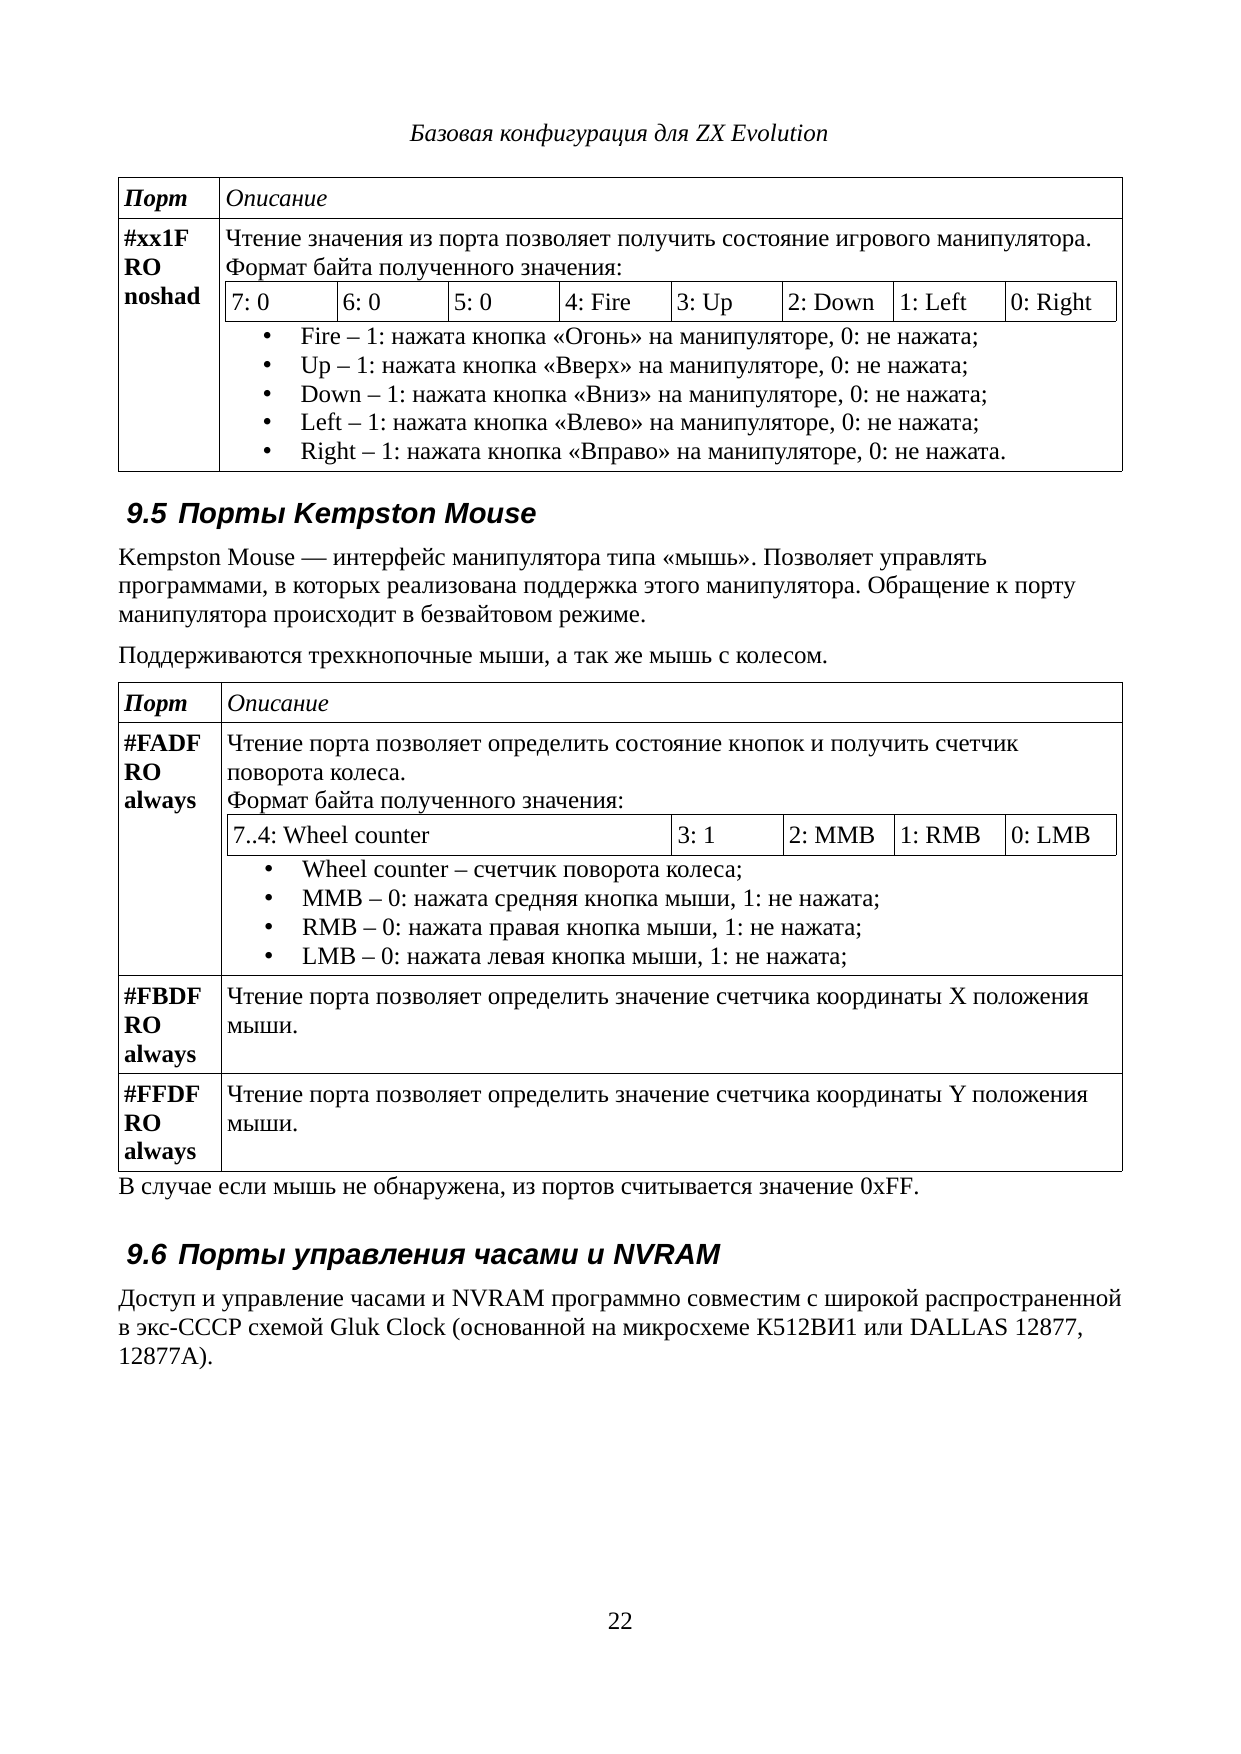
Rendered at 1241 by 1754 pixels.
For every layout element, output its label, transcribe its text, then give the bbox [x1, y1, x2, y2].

table_header Описание [222, 683, 1122, 722]
table_header 7..4: Wheel counter [228, 815, 671, 854]
table_cell #xx1F RO noshad [119, 219, 219, 471]
text Kempston Mouse — интерфейс манипулятора типа «мышь». Позволяет управлять программами, в которых реализована поддержка этого манипулятора. Обращение к порту манипулятора происходит в безвайтовом режиме. [118, 542, 1122, 628]
table_header 2: Down [783, 282, 893, 321]
table_cell #FBDF RO always [119, 976, 221, 1073]
table_header 3: Up [672, 282, 782, 321]
table_header 1: Left [894, 282, 1005, 321]
table_header 5: 0 [449, 282, 559, 321]
table_cell Чтение значения из порта позволяет получить состояние игрового манипулятора. Формат байта полученного значения: Fire – 1: нажата кнопка «Огонь» на манипуляторе, 0: не нажата; Up – 1: нажата кнопка «Вверх» на манипуляторе, 0: не нажата; Down – 1: нажата кнопка «Вниз» на манипуляторе, 0: не нажата; Left – 1: нажата кнопка «Влево» на манипуляторе, 0: не нажата; Right – 1: нажата кнопка «Вправо» на манипуляторе, 0: не нажата. [220, 219, 1122, 471]
table_header 7: 0 [226, 282, 337, 321]
table_header 2: MMB [784, 815, 894, 854]
table_header 0: Right [1006, 282, 1116, 321]
text Доступ и управление часами и NVRAM программно совместим с широкой распространенной в экс-СССР схемой Gluk Clock (основанной на микросхеме К512ВИ1 или DALLAS 12877, 12877A). [118, 1283, 1122, 1369]
table_cell Чтение порта позволяет определить значение счетчика координаты Y положения мыши. [222, 1074, 1122, 1171]
subtitle Порты управления часами и NVRAM [118, 1237, 1122, 1271]
table_header 3: 1 [672, 815, 783, 854]
subtitle Порты Kempston Mouse [118, 496, 1122, 529]
text Поддерживаются трехкнопочные мыши, а так же мышь с колесом. [118, 641, 1122, 669]
table_header 0: LMB [1006, 815, 1116, 854]
table_cell #FADF RO always [119, 723, 221, 975]
table_header Описание [220, 178, 1122, 217]
table_cell Чтение порта позволяет определить значение счетчика координаты X положения мыши. [222, 976, 1122, 1073]
table_cell #FFDF RO always [119, 1074, 221, 1171]
text В случае если мышь не обнаружена, из портов считывается значение 0xFF. [118, 1172, 1122, 1200]
table_header 1: RMB [895, 815, 1005, 854]
table_cell Чтение порта позволяет определить состояние кнопок и получить счетчик поворота колеса. Формат байта полученного значения: Wheel counter – счетчик поворота колеса; MMB – 0: нажата средняя кнопка мыши, 1: не нажата; RMB – 0: нажата правая кнопка мыши, 1: не нажата; LMB – 0: нажата левая кнопка мыши, 1: не нажата; [222, 723, 1122, 975]
table_header Порт [119, 178, 219, 217]
table_header 6: 0 [338, 282, 448, 321]
table_header Порт [119, 683, 221, 722]
table_header 4: Fire [560, 282, 671, 321]
